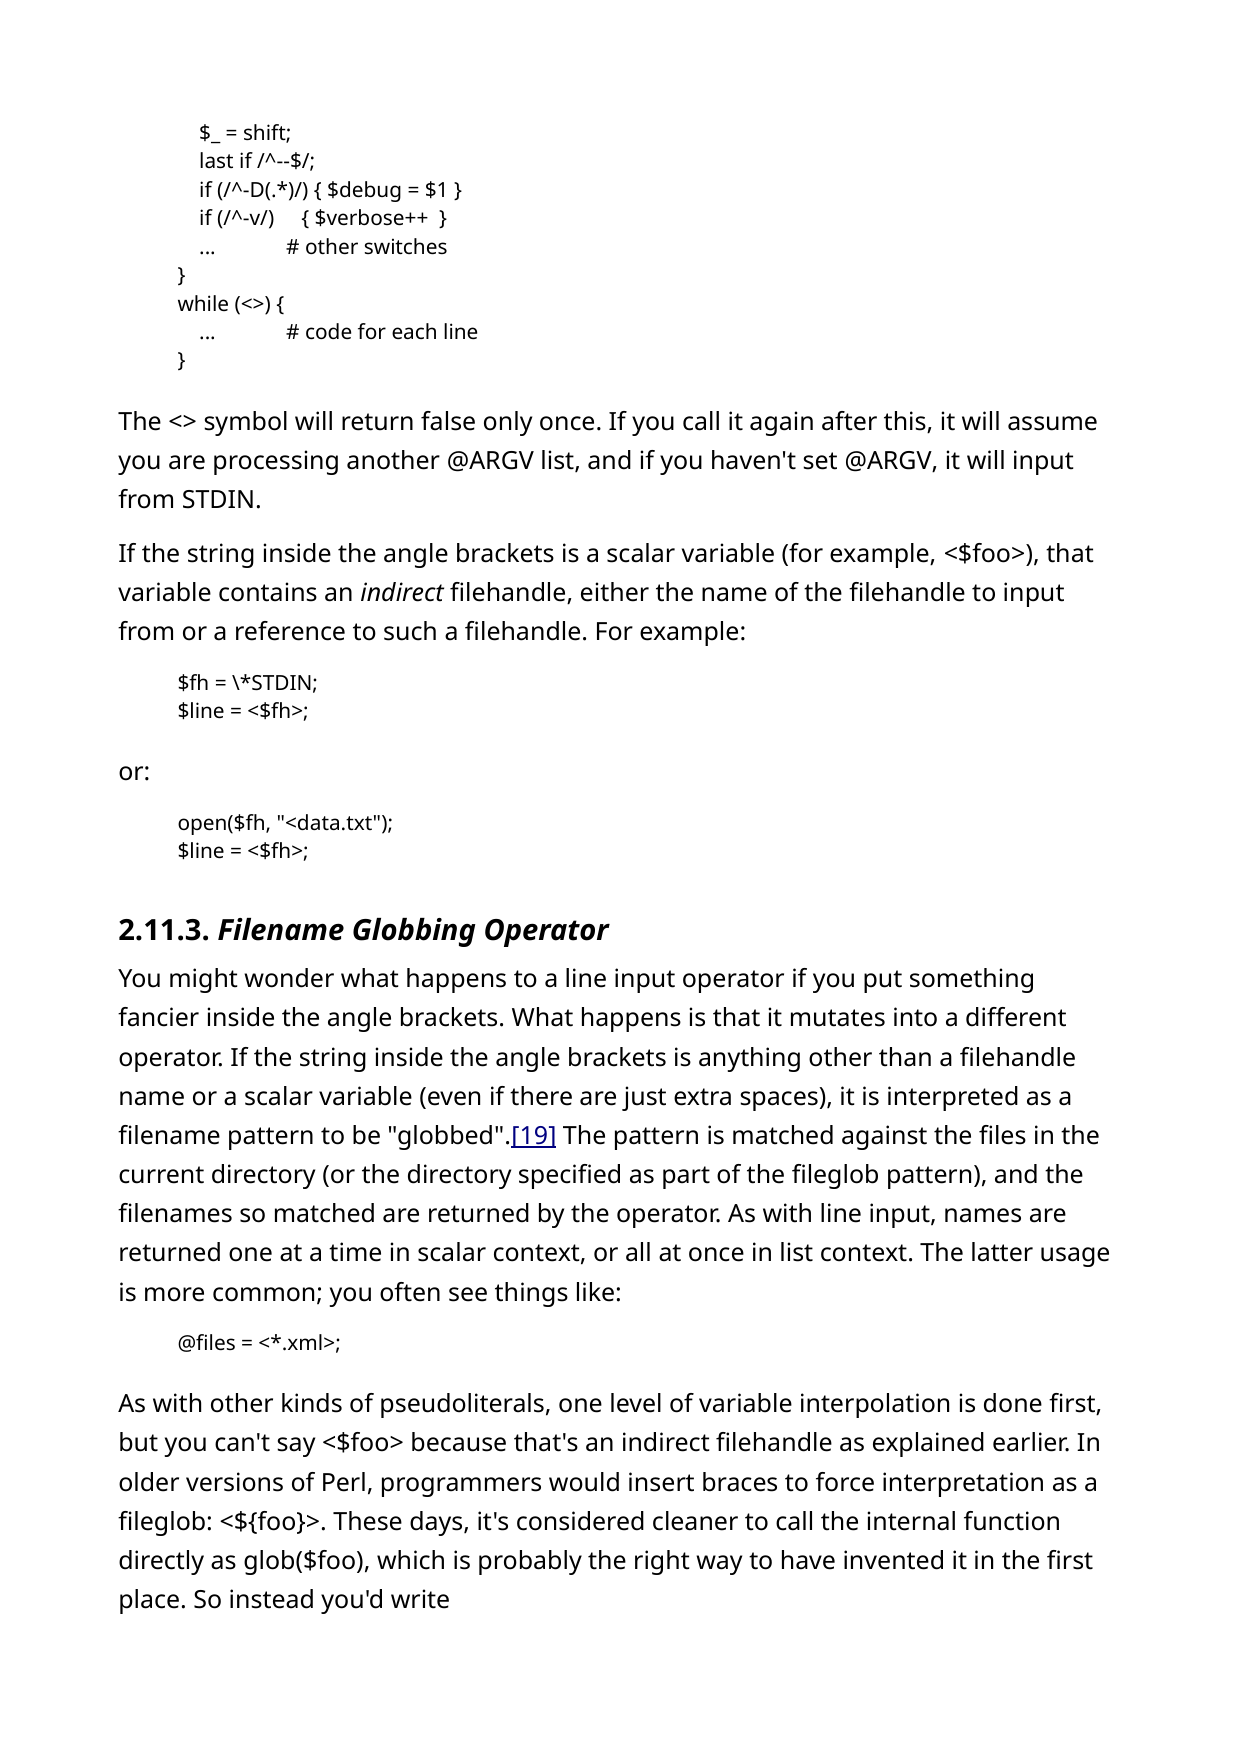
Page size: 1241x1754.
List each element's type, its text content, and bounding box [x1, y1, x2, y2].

text open($fh, "<data.txt"); [177, 808, 1063, 836]
text $line = <$fh>; [177, 836, 1063, 865]
text while (<>) { [177, 289, 1063, 317]
text } [177, 260, 1063, 289]
text } [177, 346, 1063, 374]
text $fh = \*STDIN; [177, 668, 1063, 696]
text @files = <*.xml>; [177, 1328, 1063, 1356]
text ... # other switches [177, 232, 1063, 260]
text or: [118, 754, 1122, 788]
text $_ = shift; [177, 118, 1063, 147]
text You might wonder what happens to a line input operator if you put something fancier inside the angle brackets. What happens is that it mutates into a different operator. If the string inside the angle brackets is anything other than a filehandle name or a scalar variable (even if there are just extra spaces), it is interpreted as a filename pattern to be "globbed".[19] The pattern is matched against the files in the current directory (or the directory specified as part of the fileglob pattern), and the filenames so matched are returned by the operator. As with line input, names are returned one at a time in scalar context, or all at once in list context. The latter usage is more common; you often see things like: [118, 961, 1122, 1308]
text The <> symbol will return false only once. If you call it again after this, it will assume you are processing another @ARGV list, and if you haven't set @ARGV, it will input from STDIN. [118, 403, 1122, 516]
text if (/^-v/) { $verbose++ } [177, 203, 1063, 232]
text ... # code for each line [177, 317, 1063, 346]
text As with other kinds of pseudoliterals, one level of variable interpolation is done first, but you can't say <$foo> because that's an indirect filehandle as explained earlier. In older versions of Perl, programmers would insert braces to force interpretation as a fileglob: <${foo}>. These days, it's considered cleaner to call the internal function directly as glob($foo), which is probably the right way to have invented it in the first place. So instead you'd write [118, 1386, 1122, 1616]
text last if /^--$/; [177, 147, 1063, 175]
subtitle 2.11.3. Filename Globbing Operator [118, 909, 1122, 948]
text If the string inside the angle brackets is a scalar variable (for example, <$foo>), that variable contains an indirect filehandle, either the name of the filehandle to input from or a reference to such a filehandle. For example: [118, 536, 1122, 648]
text $line = <$fh>; [177, 696, 1063, 724]
text if (/^-D(.*)/) { $debug = $1 } [177, 175, 1063, 203]
